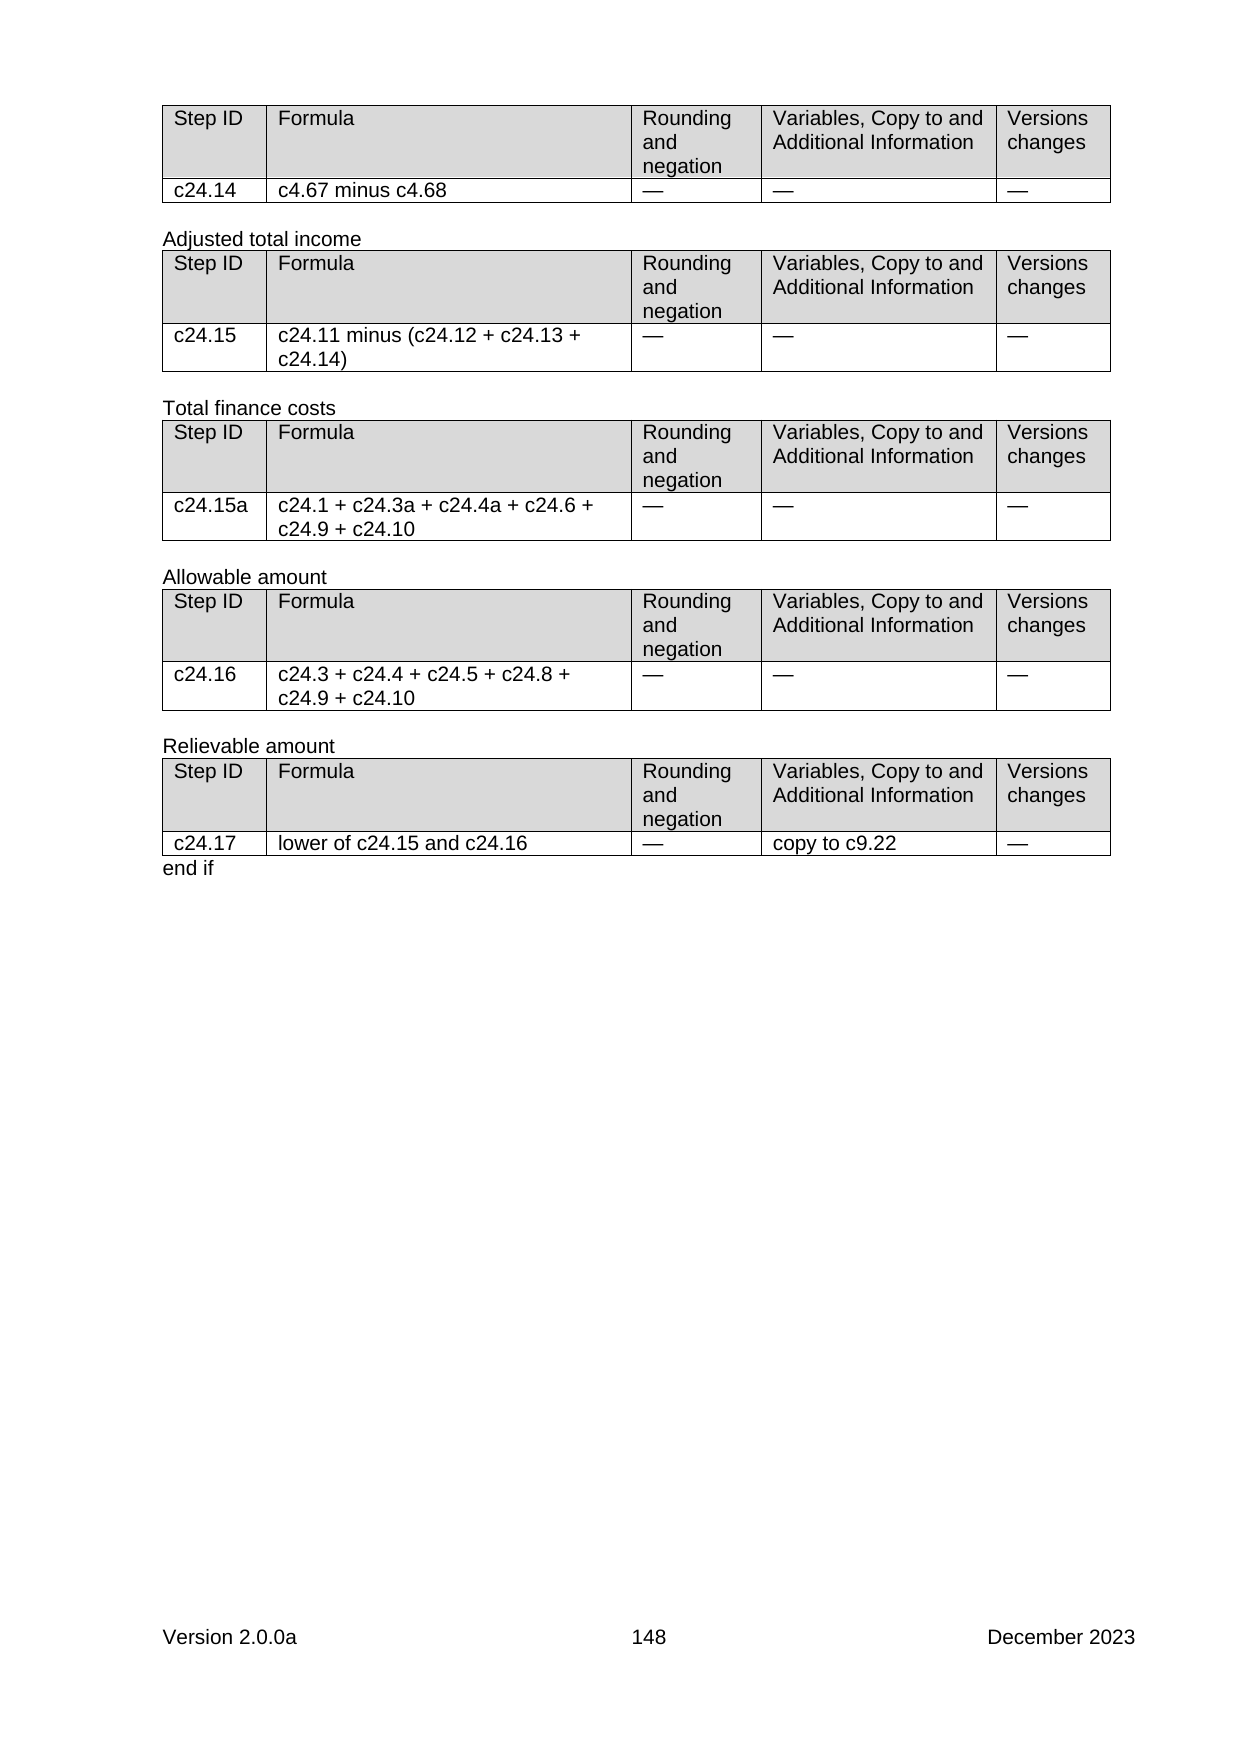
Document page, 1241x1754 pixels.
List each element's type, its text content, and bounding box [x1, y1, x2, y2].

table_header Step ID [163, 251, 266, 323]
table_header Rounding and negation [632, 251, 761, 323]
text Adjusted total income [162, 226, 1135, 250]
table_cell lower of c24.15 and c24.16 [267, 832, 631, 855]
table_cell — [997, 324, 1110, 371]
table_header Versions changes [997, 590, 1110, 661]
table_cell — [762, 662, 996, 710]
table_cell — [632, 662, 761, 710]
table_header Versions changes [997, 759, 1110, 831]
table_cell — [632, 324, 761, 371]
table_header Formula [267, 106, 631, 177]
table_header Variables, Copy to and Additional Information [762, 590, 996, 661]
text end if [162, 856, 1135, 879]
table_cell c24.14 [163, 179, 266, 202]
table_cell c24.1 + c24.3a + c24.4a + c24.6 + c24.9 + c24.10 [267, 493, 631, 540]
table_header Rounding and negation [632, 421, 761, 492]
table_header Rounding and negation [632, 106, 761, 177]
table_header Versions changes [997, 421, 1110, 492]
table_header Step ID [163, 106, 266, 177]
table_cell — [997, 832, 1110, 855]
table_cell — [632, 832, 761, 855]
table_cell copy to c9.22 [762, 832, 996, 855]
table_header Step ID [163, 590, 266, 661]
table_cell — [762, 493, 996, 540]
table_cell c24.11 minus (c24.12 + c24.13 + c24.14) [267, 324, 631, 371]
table_header Variables, Copy to and Additional Information [762, 251, 996, 323]
table_header Variables, Copy to and Additional Information [762, 421, 996, 492]
table_cell c24.16 [163, 662, 266, 710]
table_cell — [997, 493, 1110, 540]
table_header Formula [267, 590, 631, 661]
table_cell — [632, 179, 761, 202]
table_cell c24.17 [163, 832, 266, 855]
table_cell c4.67 minus c4.68 [267, 179, 631, 202]
table_header Versions changes [997, 106, 1110, 177]
table_header Formula [267, 759, 631, 831]
table_cell c24.3 + c24.4 + c24.5 + c24.8 + c24.9 + c24.10 [267, 662, 631, 710]
table_header Versions changes [997, 251, 1110, 323]
table_header Formula [267, 251, 631, 323]
table_cell — [997, 662, 1110, 710]
table_header Rounding and negation [632, 759, 761, 831]
text Relievable amount [162, 734, 1135, 758]
table_header Formula [267, 421, 631, 492]
table_header Variables, Copy to and Additional Information [762, 759, 996, 831]
table_header Step ID [163, 421, 266, 492]
table_cell — [997, 179, 1110, 202]
table_header Variables, Copy to and Additional Information [762, 106, 996, 177]
table_cell — [632, 493, 761, 540]
table_header Step ID [163, 759, 266, 831]
text Total finance costs [162, 396, 1135, 419]
table_cell — [762, 324, 996, 371]
table_header Rounding and negation [632, 590, 761, 661]
text Allowable amount [162, 565, 1135, 589]
table_cell c24.15a [163, 493, 266, 540]
table_cell — [762, 179, 996, 202]
table_cell c24.15 [163, 324, 266, 371]
